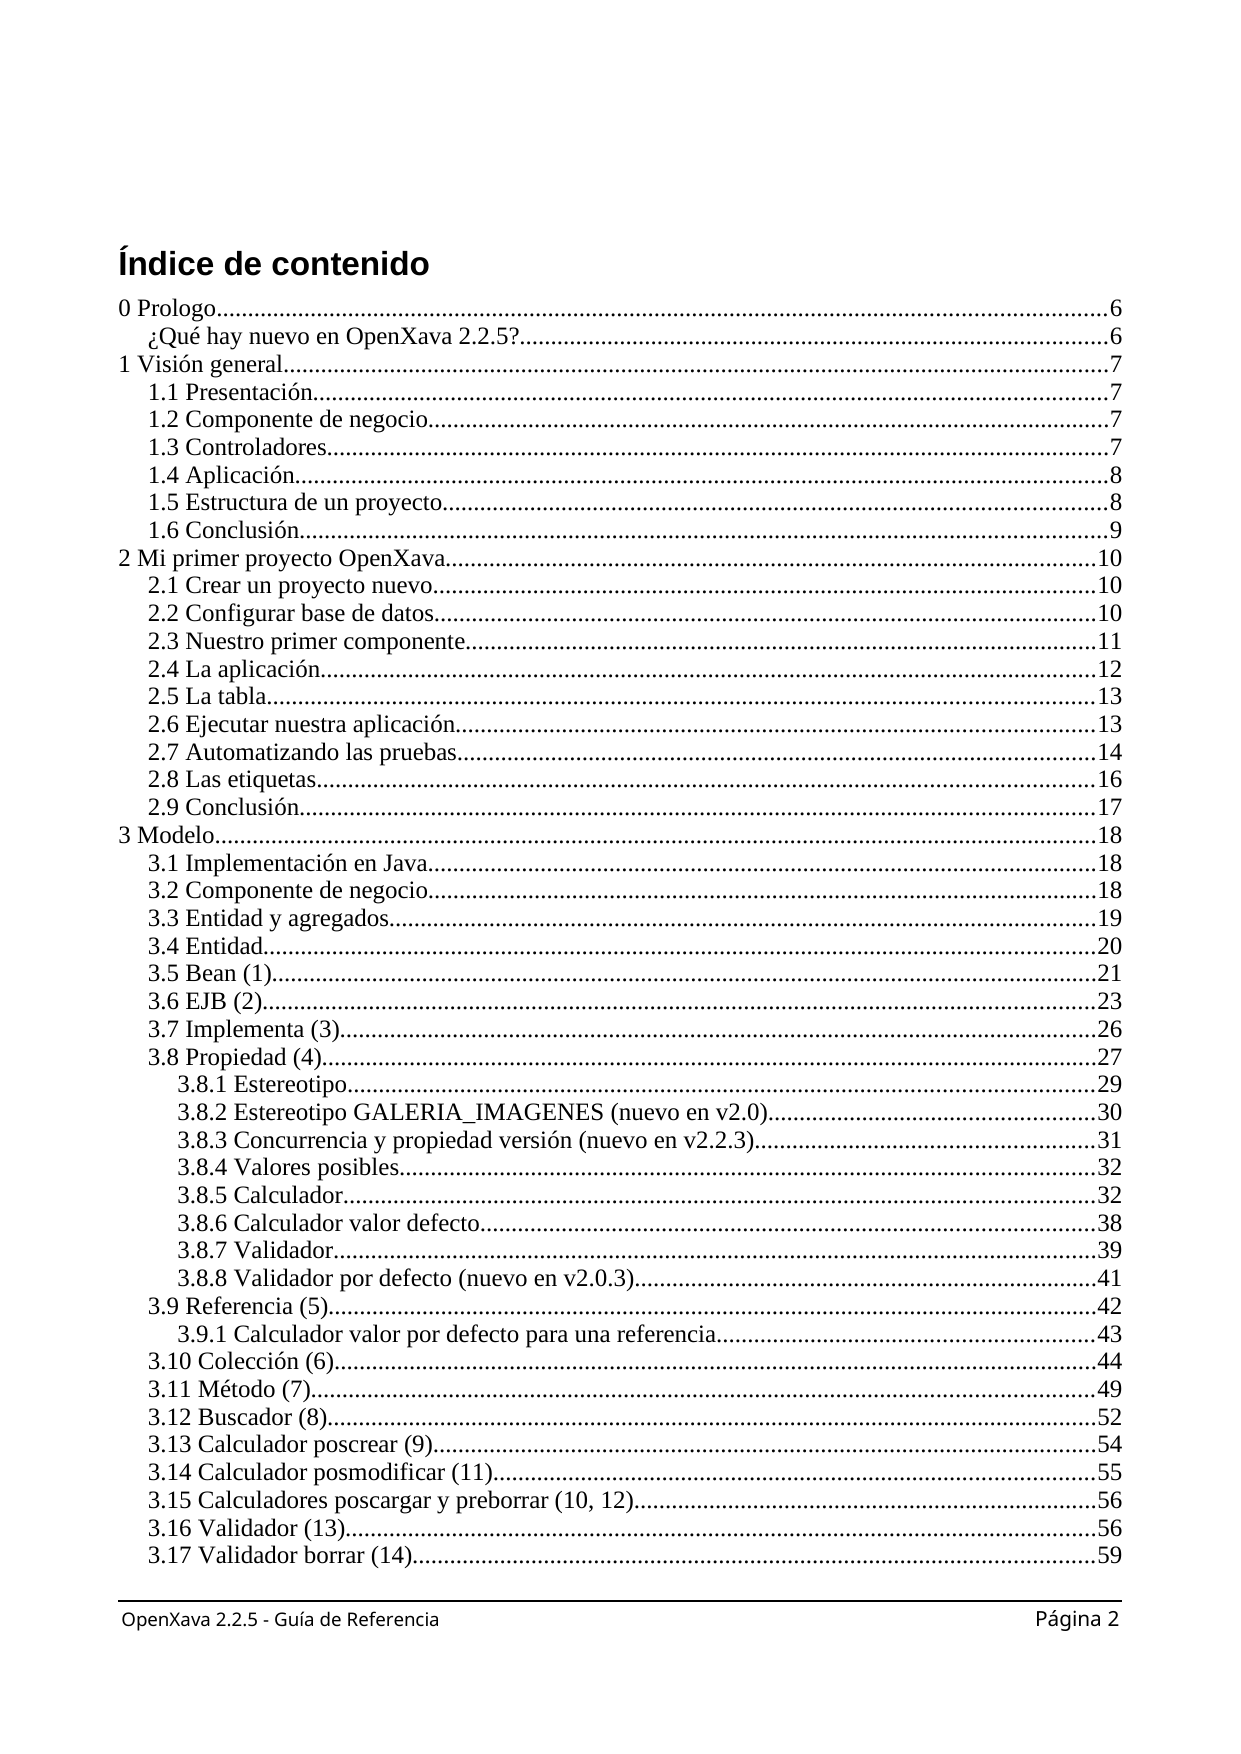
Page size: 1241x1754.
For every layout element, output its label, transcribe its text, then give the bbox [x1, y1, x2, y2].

text 3.5 Bean (1) 21 [148, 959, 1122, 987]
text 3.10 Colección (6) 44 [148, 1347, 1122, 1375]
text 1 Visión general 7 [118, 350, 1122, 378]
text 3.3 Entidad y agregados 19 [148, 904, 1122, 932]
text 1.1 Presentación 7 [148, 378, 1122, 405]
text 3.4 Entidad 20 [148, 932, 1122, 959]
text 3.2 Componente de negocio 18 [148, 876, 1122, 904]
text 2.5 La tabla 13 [148, 682, 1122, 710]
text 3.12 Buscador (8) 52 [148, 1403, 1122, 1431]
text 2 Mi primer proyecto OpenXava 10 [118, 544, 1122, 572]
text 3.8.5 Calculador 32 [177, 1181, 1122, 1209]
text 3.7 Implementa (3) 26 [148, 1015, 1122, 1043]
text 3.6 EJB (2) 23 [148, 987, 1122, 1015]
text 0 Prologo 6 [118, 294, 1122, 322]
text 2.6 Ejecutar nuestra aplicación 13 [148, 710, 1122, 738]
text ¿Qué hay nuevo en OpenXava 2.2.5? 6 [148, 322, 1122, 350]
text 3.8.1 Estereotipo 29 [177, 1070, 1122, 1098]
subtitle Índice de contenido [118, 245, 1122, 282]
text 3.8.4 Valores posibles 32 [177, 1153, 1122, 1181]
text 1.2 Componente de negocio 7 [148, 405, 1122, 433]
text 1.3 Controladores 7 [148, 433, 1122, 461]
text 3.8.3 Concurrencia y propiedad versión (nuevo en v2.2.3) 31 [177, 1126, 1122, 1153]
text 3.17 Validador borrar (14) 59 [148, 1541, 1122, 1569]
text 2.1 Crear un proyecto nuevo 10 [148, 572, 1122, 599]
text 3.9.1 Calculador valor por defecto para una referencia 43 [177, 1320, 1122, 1347]
text 3.13 Calculador poscrear (9) 54 [148, 1431, 1122, 1458]
text 3.8.2 Estereotipo GALERIA_IMAGENES (nuevo en v2.0) 30 [177, 1098, 1122, 1126]
text 1.4 Aplicación 8 [148, 461, 1122, 488]
text 3.8.7 Validador 39 [177, 1237, 1122, 1264]
text 2.2 Configurar base de datos 10 [148, 599, 1122, 627]
text 3.15 Calculadores poscargar y preborrar (10, 12) 56 [148, 1486, 1122, 1514]
text 3 Modelo 18 [118, 821, 1122, 849]
text 2.8 Las etiquetas 16 [148, 766, 1122, 793]
text 3.8 Propiedad (4) 27 [148, 1043, 1122, 1070]
text 2.7 Automatizando las pruebas 14 [148, 738, 1122, 766]
text 1.6 Conclusión 9 [148, 516, 1122, 544]
text 2.3 Nuestro primer componente 11 [148, 627, 1122, 655]
text 3.1 Implementación en Java 18 [148, 849, 1122, 876]
text 3.14 Calculador posmodificar (11) 55 [148, 1458, 1122, 1486]
text 3.9 Referencia (5) 42 [148, 1292, 1122, 1320]
text 2.4 La aplicación 12 [148, 655, 1122, 682]
text 3.8.6 Calculador valor defecto 38 [177, 1209, 1122, 1237]
text 3.16 Validador (13) 56 [148, 1514, 1122, 1541]
text 1.5 Estructura de un proyecto 8 [148, 488, 1122, 516]
text 3.11 Método (7) 49 [148, 1375, 1122, 1403]
text 2.9 Conclusión 17 [148, 793, 1122, 821]
text 3.8.8 Validador por defecto (nuevo en v2.0.3) 41 [177, 1264, 1122, 1292]
